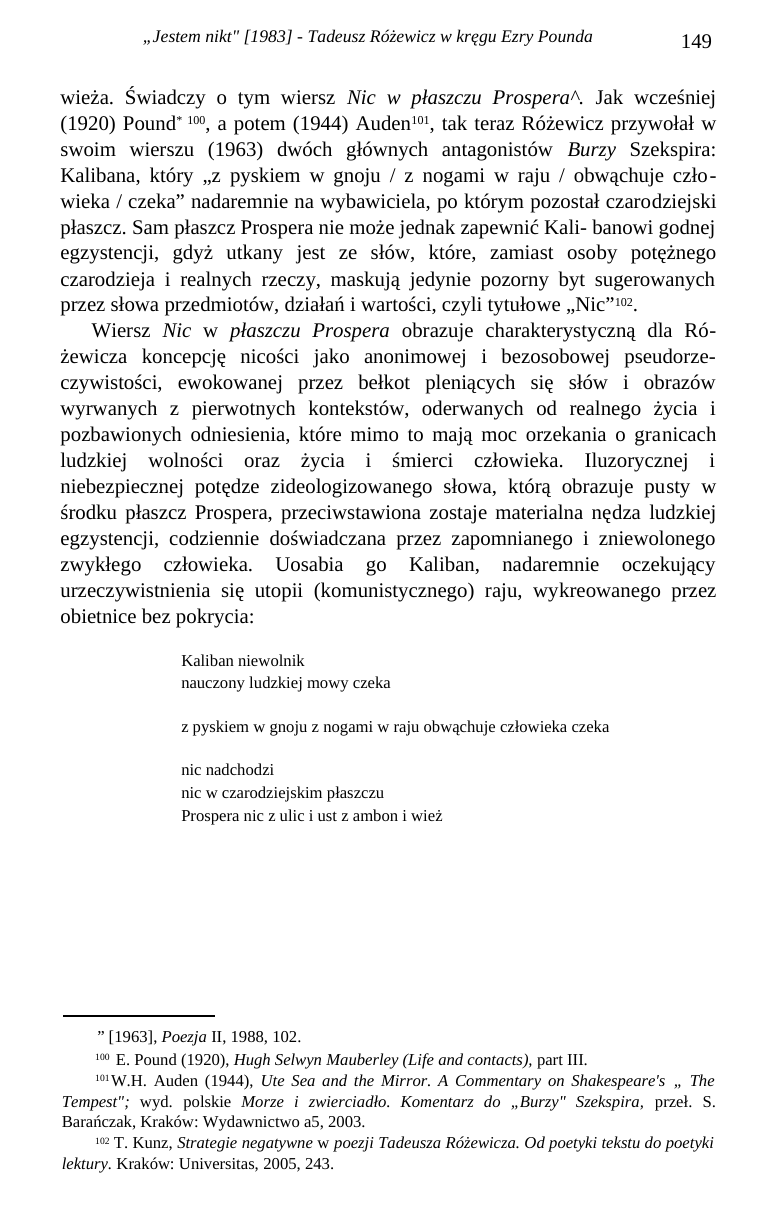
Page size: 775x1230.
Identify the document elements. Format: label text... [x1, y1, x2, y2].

text 101 W.H. Auden (1944), Ute Sea and the Mirror. A Commentary on Shakespeare's „ The Tempest"; wyd. polskie Morze i zwierciadło. Komentarz do „Burzy" Szekspira, przeł. S. Barańczak, Kraków: Wydawnictwo a5, 2003. [62, 1071, 716, 1131]
text wieża. Świadczy o tym wiersz Nic w płaszczu Prospera^. Jak wcześniej (1920) Pound* 100, a potem (1944) Auden101, tak teraz Różewicz przywołał w swoim wierszu (1963) dwóch głównych antagonistów Burzy Szekspira: Kalibana, który „z pyskiem w gnoju / z nogami w raju / obwąchuje czło­wieka / czeka” nadaremnie na wybawiciela, po którym pozostał czaro­dziejski płaszcz. Sam płaszcz Prospera nie może jednak zapewnić Kali- banowi godnej egzystencji, gdyż utkany jest ze słów, które, zamiast oso­by potężnego czarodzieja i realnych rzeczy, maskują jedynie pozorny byt sugerowanych przez słowa przedmiotów, działań i wartości, czyli tytuło­we „Nic”102. [60, 85, 716, 316]
text z pyskiem w gnoju z nogami w raju obwąchuje człowieka czeka [181, 716, 716, 736]
text nic w czarodziejskim płaszczu [181, 783, 716, 802]
text 102 T. Kunz, Strategie negatywne w poezji Tadeusza Różewicza. Od poetyki tekstu do poetyki lektury. Kraków: Universitas, 2005, 243. [62, 1133, 716, 1173]
text ” [1963], Poezja II, 1988, 102. [62, 1026, 716, 1046]
text 100 E. Pound (1920), Hugh Selwyn Mauberley (Life and contacts), part III. [62, 1050, 716, 1069]
text 149 [678, 29, 714, 53]
text nauczony ludzkiej mowy czeka [181, 673, 716, 692]
text „Jestem nikt" [1983] - Tadeusz Różewicz w kręgu Ezry Pounda [143, 25, 633, 46]
text Wiersz Nic w płaszczu Prospera obrazuje charakterystyczną dla Ró­żewicza koncepcję nicości jako anonimowej i bezosobowej pseudorze- czywistości, ewokowanej przez bełkot pleniących się słów i obrazów wyrwanych z pierwotnych kontekstów, oderwanych od realnego życia i pozbawionych odniesienia, które mimo to mają moc orzekania o gra­nicach ludzkiej wolności oraz życia i śmierci człowieka. Iluzorycznej i niebezpiecznej potędze zideologizowanego słowa, którą obrazuje pu­sty w środku płaszcz Prospera, przeciwstawiona zostaje materialna nę­dza ludzkiej egzystencji, codziennie doświadczana przez zapomnianego i zniewolonego zwykłego człowieka. Uosabia go Kaliban, nadaremnie oczekujący urzeczywistnienia się utopii (komunistycznego) raju, wy­kreowanego przez obietnice bez pokrycia: [60, 318, 716, 628]
text nic nadchodzi [181, 760, 716, 779]
text Prospera nic z ulic i ust z ambon i wież [181, 805, 716, 824]
text Kaliban niewolnik [181, 650, 716, 669]
